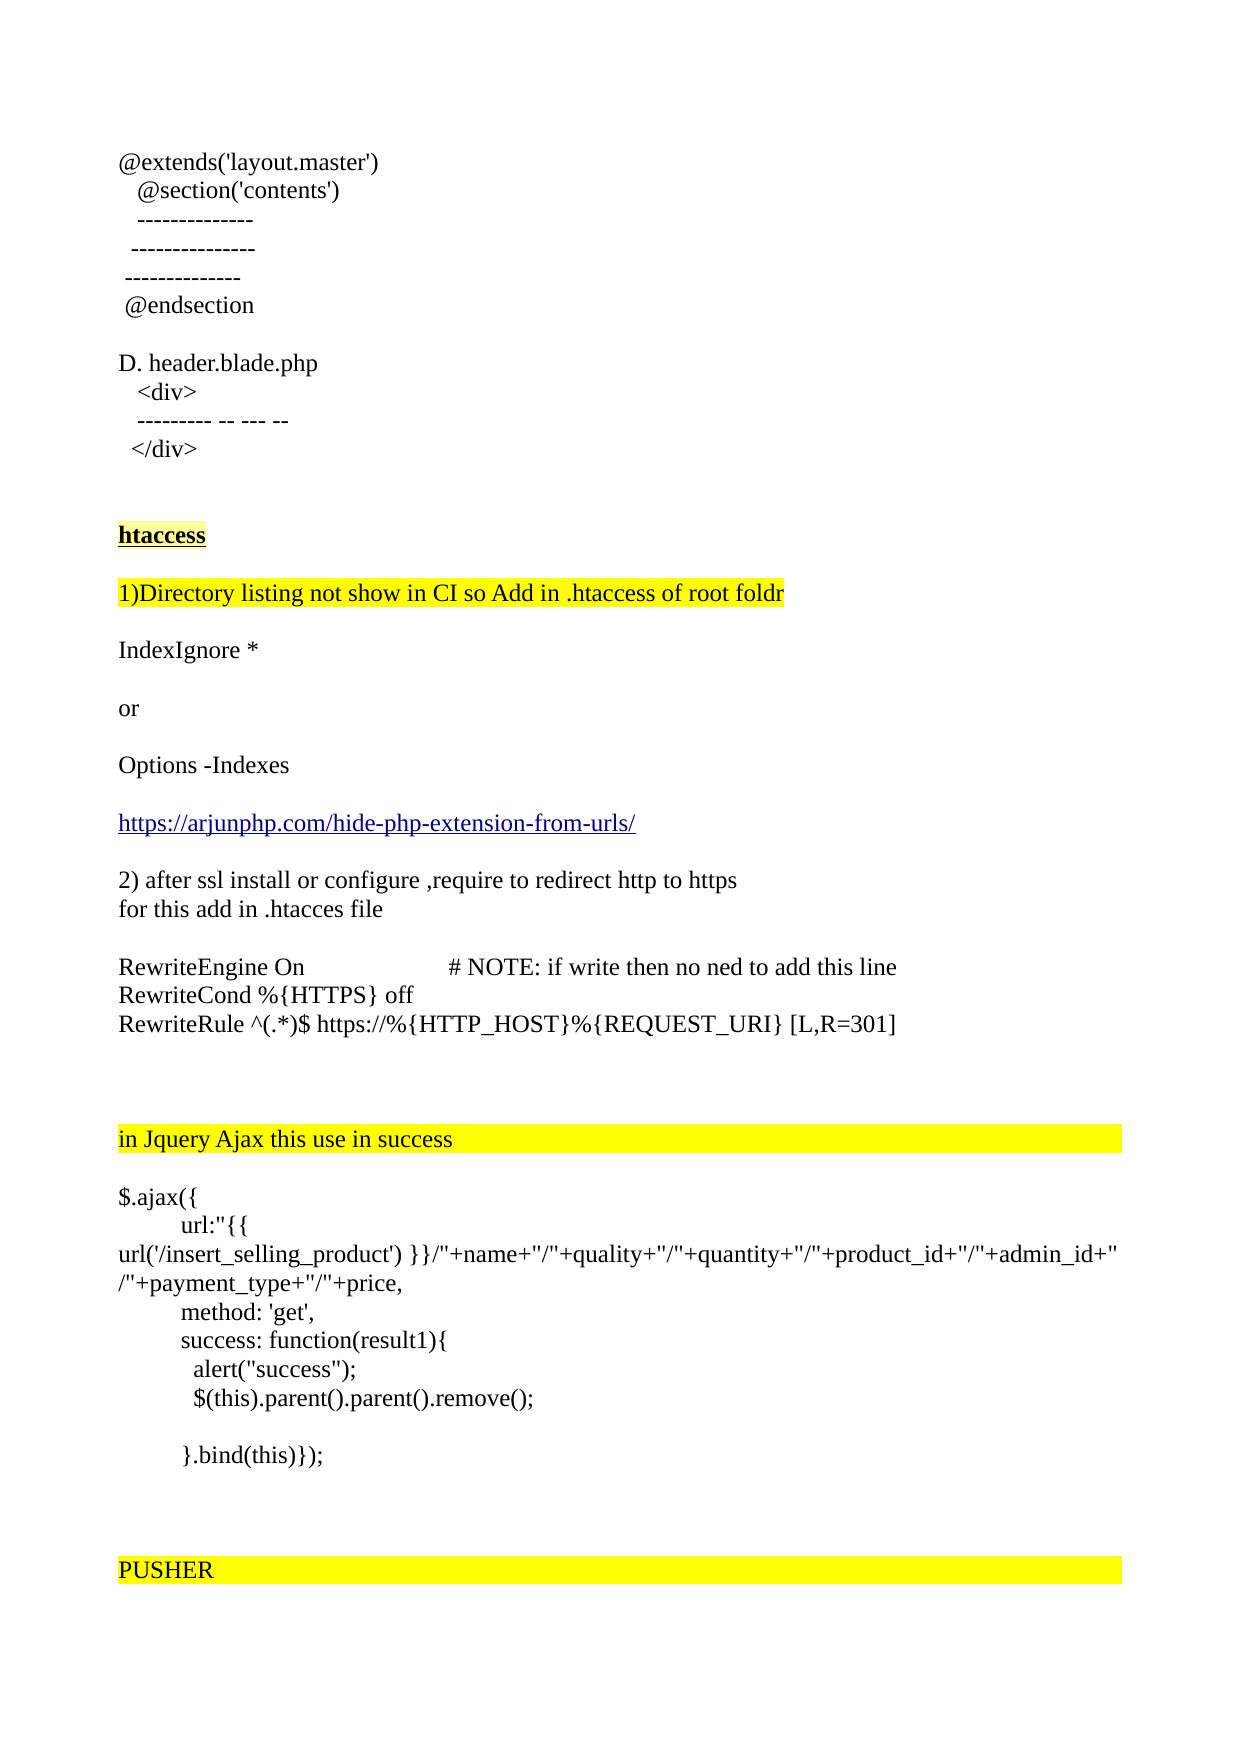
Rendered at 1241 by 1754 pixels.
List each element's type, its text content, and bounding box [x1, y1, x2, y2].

text 1)Directory listing not show in CI so Add in .htaccess of root foldr [118, 578, 1122, 607]
text htaccess [118, 521, 1122, 549]
text </div> [118, 434, 1122, 463]
text $.ajax({ [118, 1182, 1122, 1211]
text IndexIgnore * [118, 636, 1122, 664]
text Options -Indexes [118, 751, 1122, 779]
text @extends('layout.master') [118, 147, 1122, 176]
text --------------- [118, 233, 1122, 262]
text --------- -- --- -- [118, 406, 1122, 434]
text PUSHER [118, 1556, 1122, 1584]
text -------------- [118, 262, 1122, 291]
text @endsection [118, 291, 1122, 319]
text }.bind(this)}); [118, 1441, 1122, 1469]
text RewriteCond %{HTTPS} off [118, 981, 1122, 1009]
text alert("success"); [118, 1354, 1122, 1383]
text 2) after ssl install or configure ,require to redirect http to https for this add in .htacces file [118, 866, 1122, 923]
text RewriteRule ^(.*)$ https://%{HTTP_HOST}%{REQUEST_URI} [L,R=301] [118, 1009, 1122, 1038]
text RewriteEngine On # NOTE: if write then no ned to add this line [118, 952, 1122, 981]
text success: function(result1){ [118, 1326, 1122, 1354]
text @section('contents') [118, 176, 1122, 204]
text $(this).parent().parent().remove(); [118, 1383, 1122, 1412]
text url:"{{ url('/insert_selling_product') }}/"+name+"/"+quality+"/"+quantity+"/"+product_id+"/"+admin_id+"/"+payment_type+"/"+price, [118, 1211, 1122, 1297]
text <div> [118, 377, 1122, 406]
text -------------- [118, 204, 1122, 233]
text or [118, 693, 1122, 722]
text D. header.blade.php [118, 348, 1122, 377]
text method: 'get', [118, 1297, 1122, 1326]
text https://arjunphp.com/hide-php-extension-from-urls/ [118, 808, 1122, 837]
text in Jquery Ajax this use in success [118, 1124, 1122, 1153]
